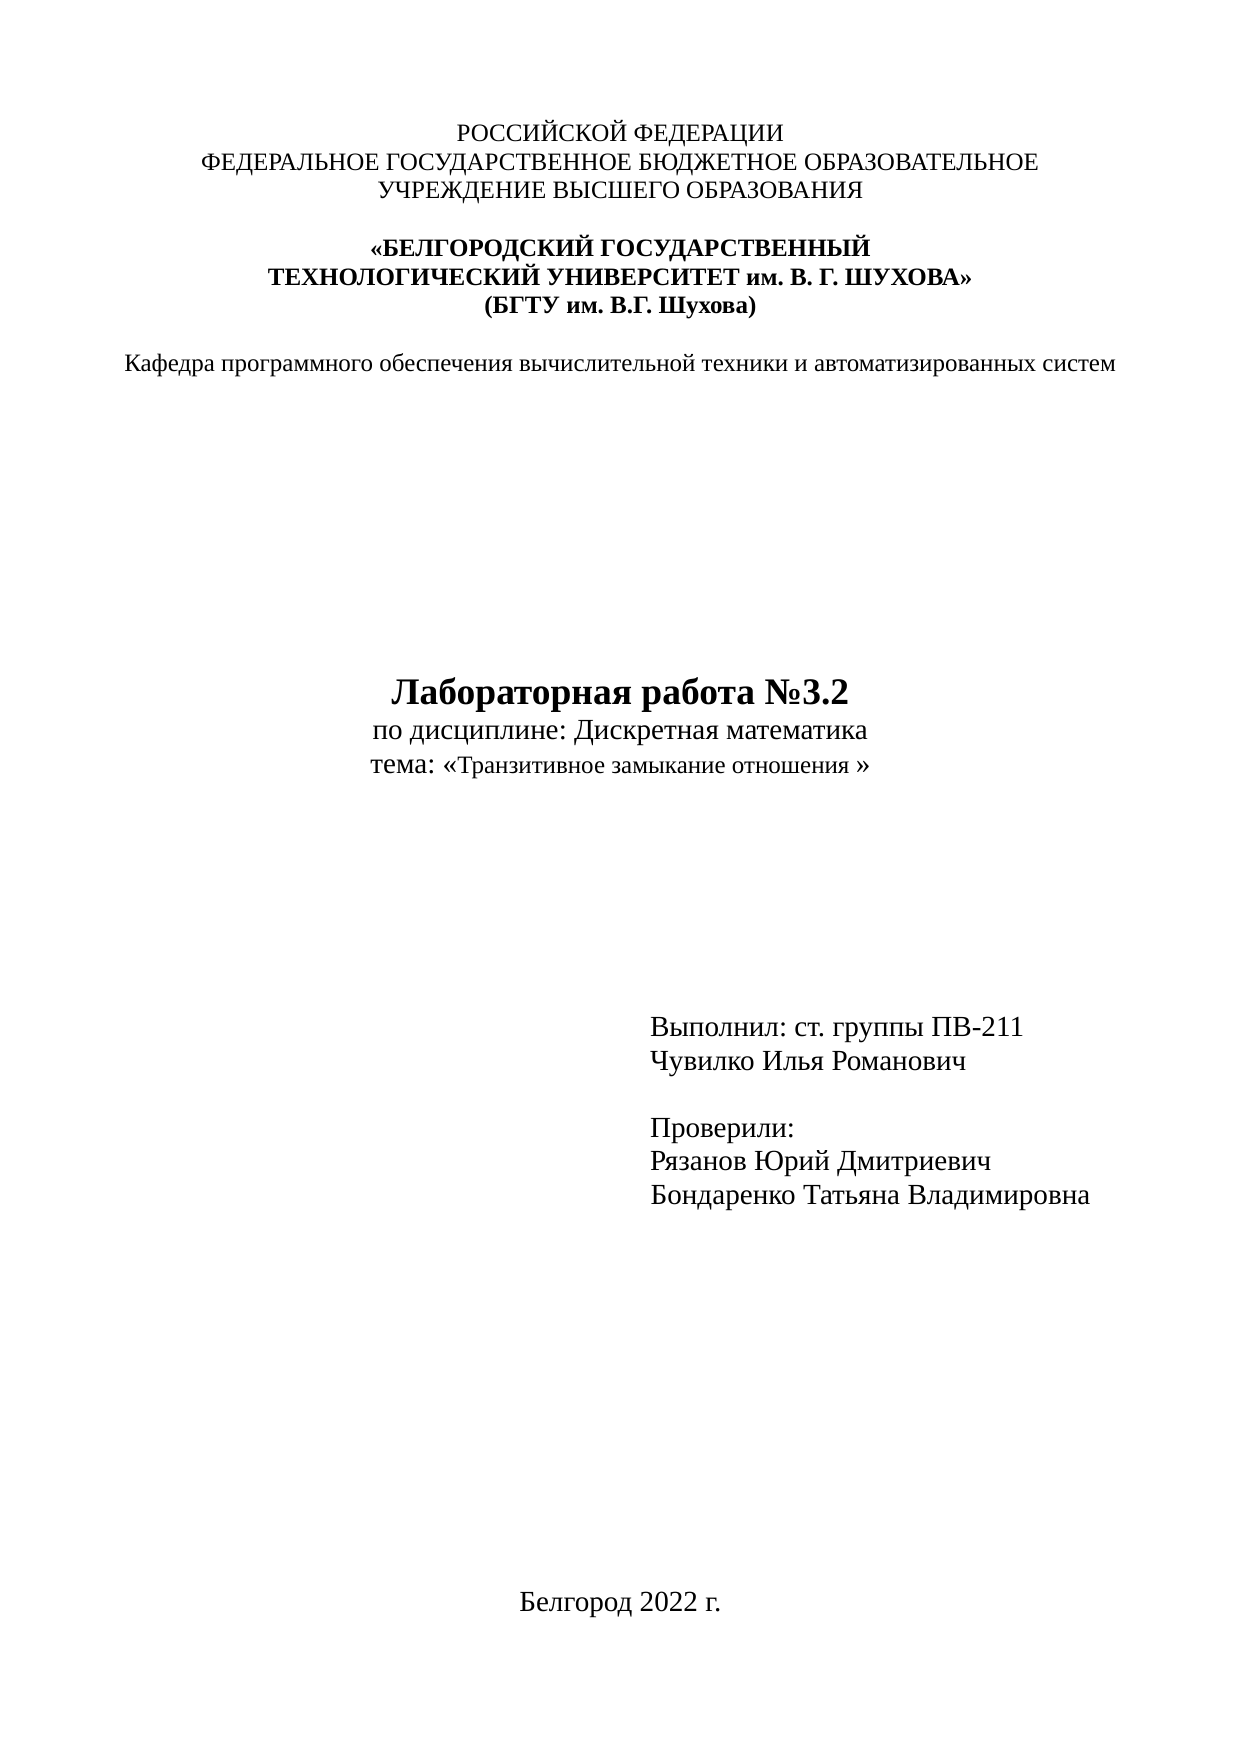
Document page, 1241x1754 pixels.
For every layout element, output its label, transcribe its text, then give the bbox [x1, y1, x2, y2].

text (БГТУ им. В.Г. Шухова) [118, 291, 1122, 319]
text тема: «Транзитивное замыкание отношения » [118, 746, 1122, 779]
text ФЕДЕРАЛЬНОЕ ГОСУДАРСТВЕННОЕ БЮДЖЕТНОЕ ОБРАЗОВАТЕЛЬНОЕ УЧРЕЖДЕНИЕ ВЫСШЕГО ОБРАЗОВАНИЯ [118, 147, 1122, 204]
text Чувилко Илья Романович [118, 1043, 1122, 1076]
text Лабораторная работа №3.2 [118, 669, 1122, 712]
text ТЕХНОЛОГИЧЕСКИЙ УНИВЕРСИТЕТ им. В. Г. ШУХОВА» [118, 262, 1122, 291]
text Бондаренко Татьяна Владимировна [118, 1177, 1122, 1211]
text Проверили: [118, 1110, 1122, 1143]
text Рязанов Юрий Дмитриевич [118, 1143, 1122, 1177]
text РОССИЙСКОЙ ФЕДЕРАЦИИ [118, 118, 1122, 147]
text Кафедра программного обеспечения вычислительной техники и автоматизированных систем [118, 348, 1122, 377]
text Белгород 2022 г. [118, 1584, 1122, 1618]
text «БЕЛГОРОДСКИЙ ГОСУДАРСТВЕННЫЙ [118, 233, 1122, 262]
text Выполнил: ст. группы ПВ-211 [118, 1009, 1122, 1043]
text по дисциплине: Дискретная математика [118, 712, 1122, 746]
